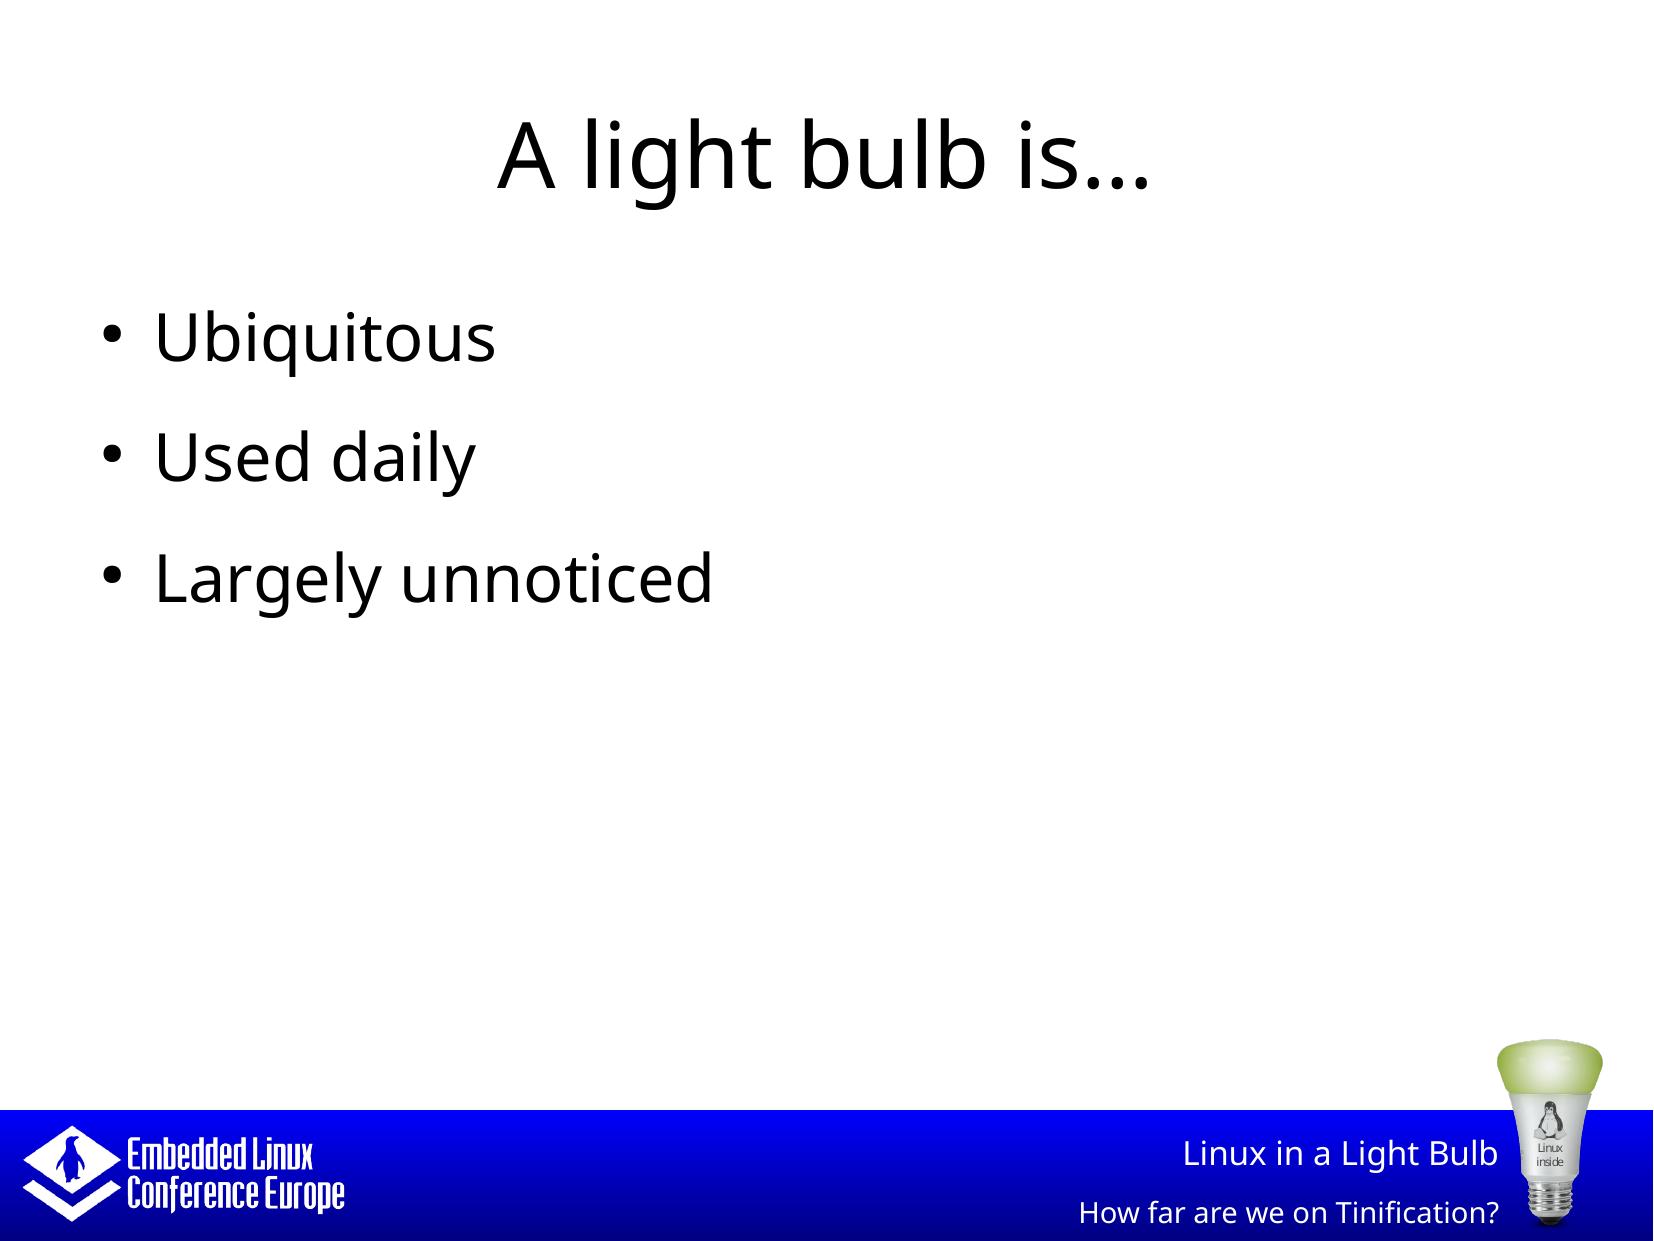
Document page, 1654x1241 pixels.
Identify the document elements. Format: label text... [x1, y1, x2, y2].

picture [18, 1120, 349, 1226]
list Ubiquitous Used daily Largely unnoticed [82, 290, 1571, 1010]
title A light bulb is… [82, 49, 1571, 257]
